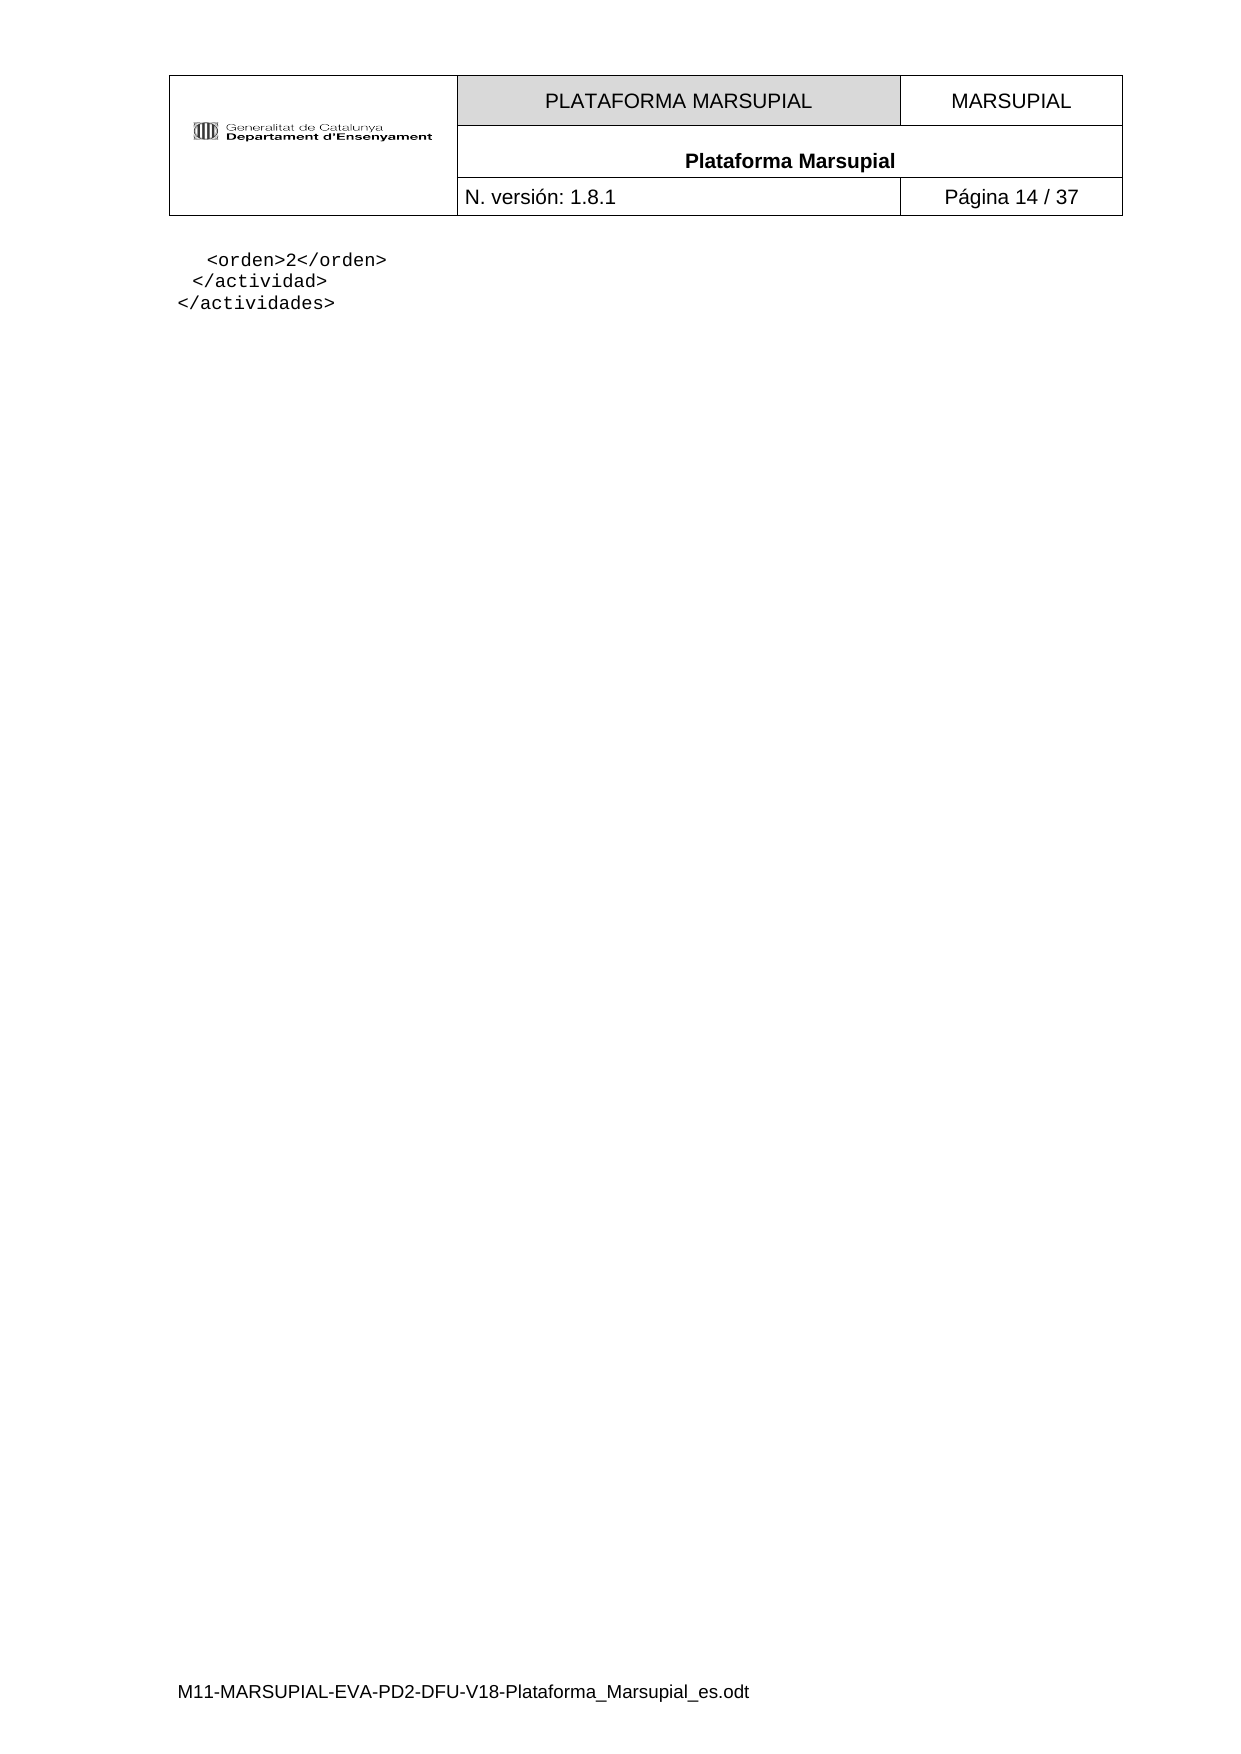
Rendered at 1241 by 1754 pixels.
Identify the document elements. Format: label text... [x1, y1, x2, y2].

text </actividad> [177, 272, 1122, 293]
text <orden>2</orden> [177, 251, 1122, 272]
text </actividades> [177, 293, 1122, 315]
